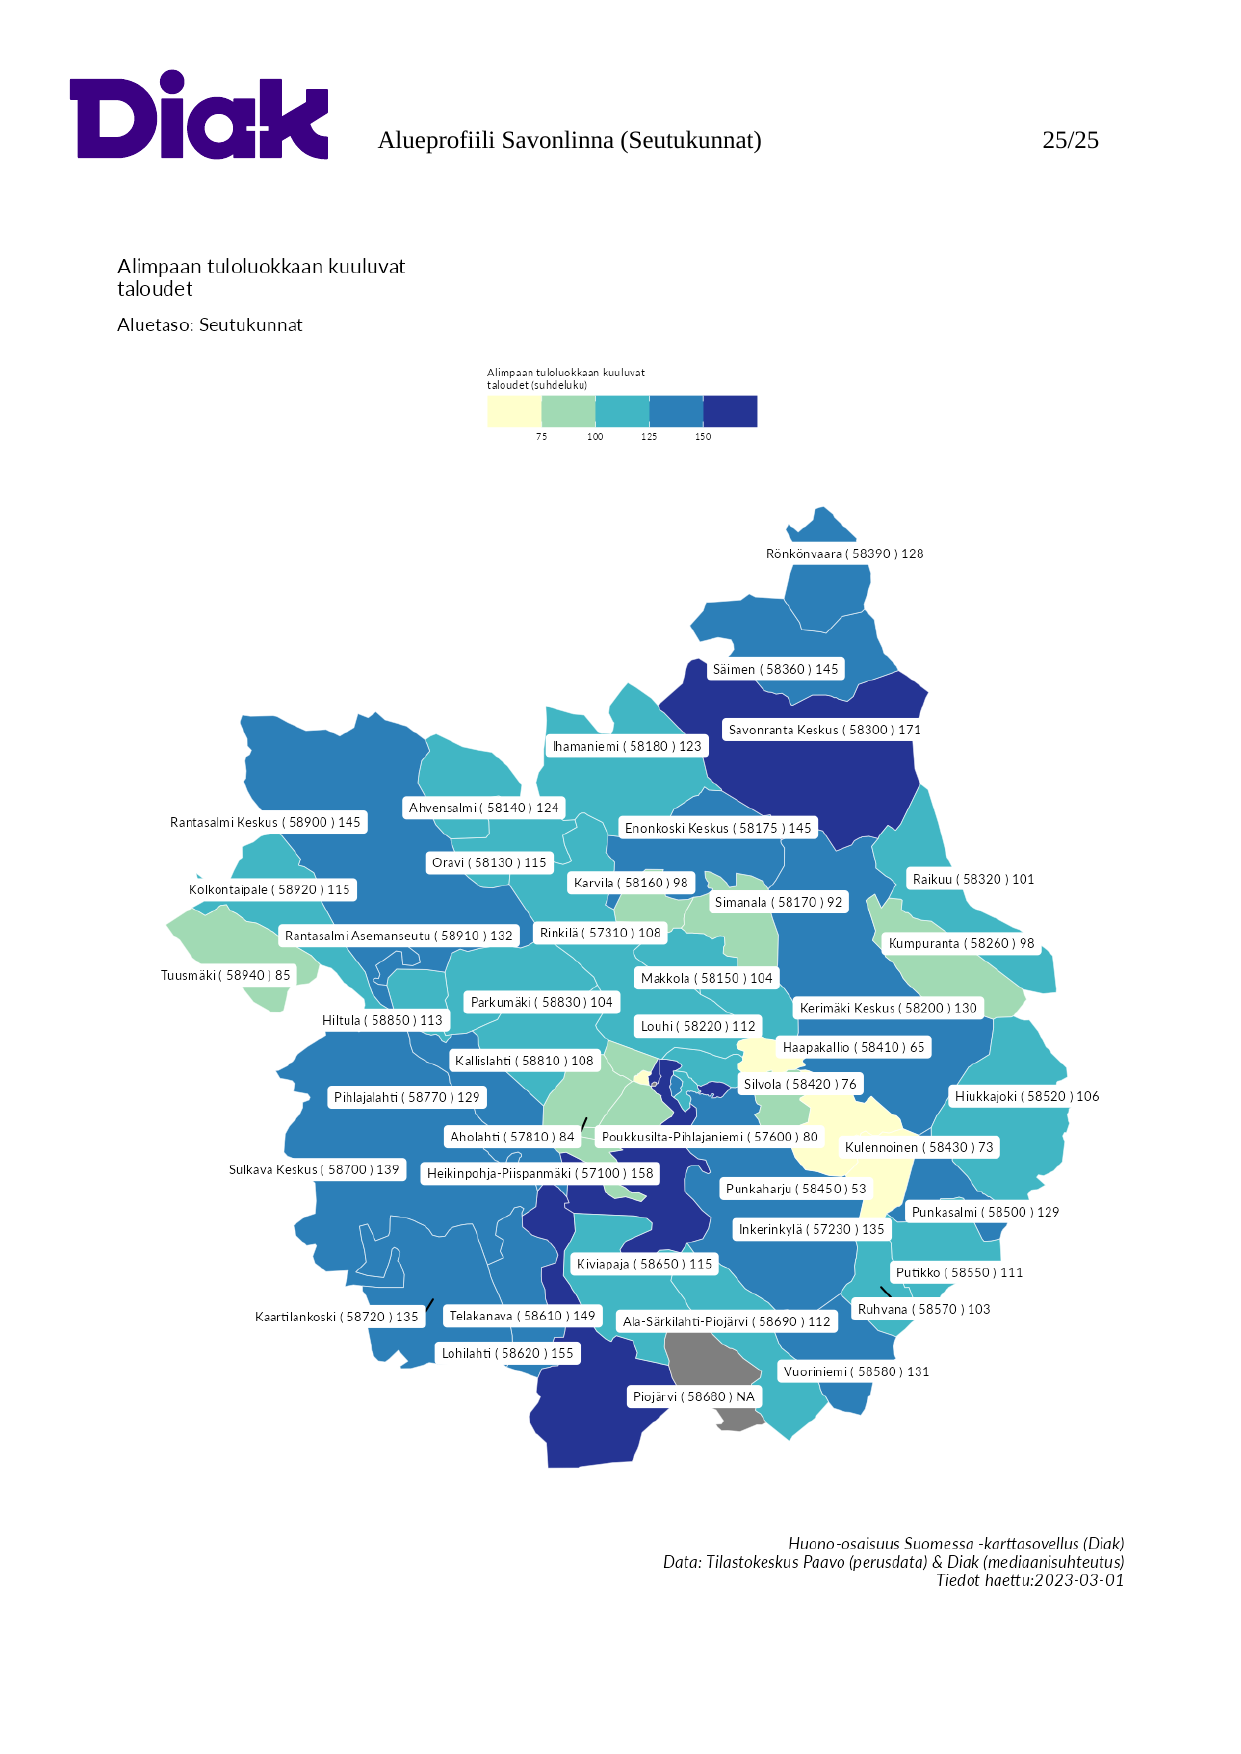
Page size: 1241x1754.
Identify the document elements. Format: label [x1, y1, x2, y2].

picture [61, 196, 1179, 1651]
